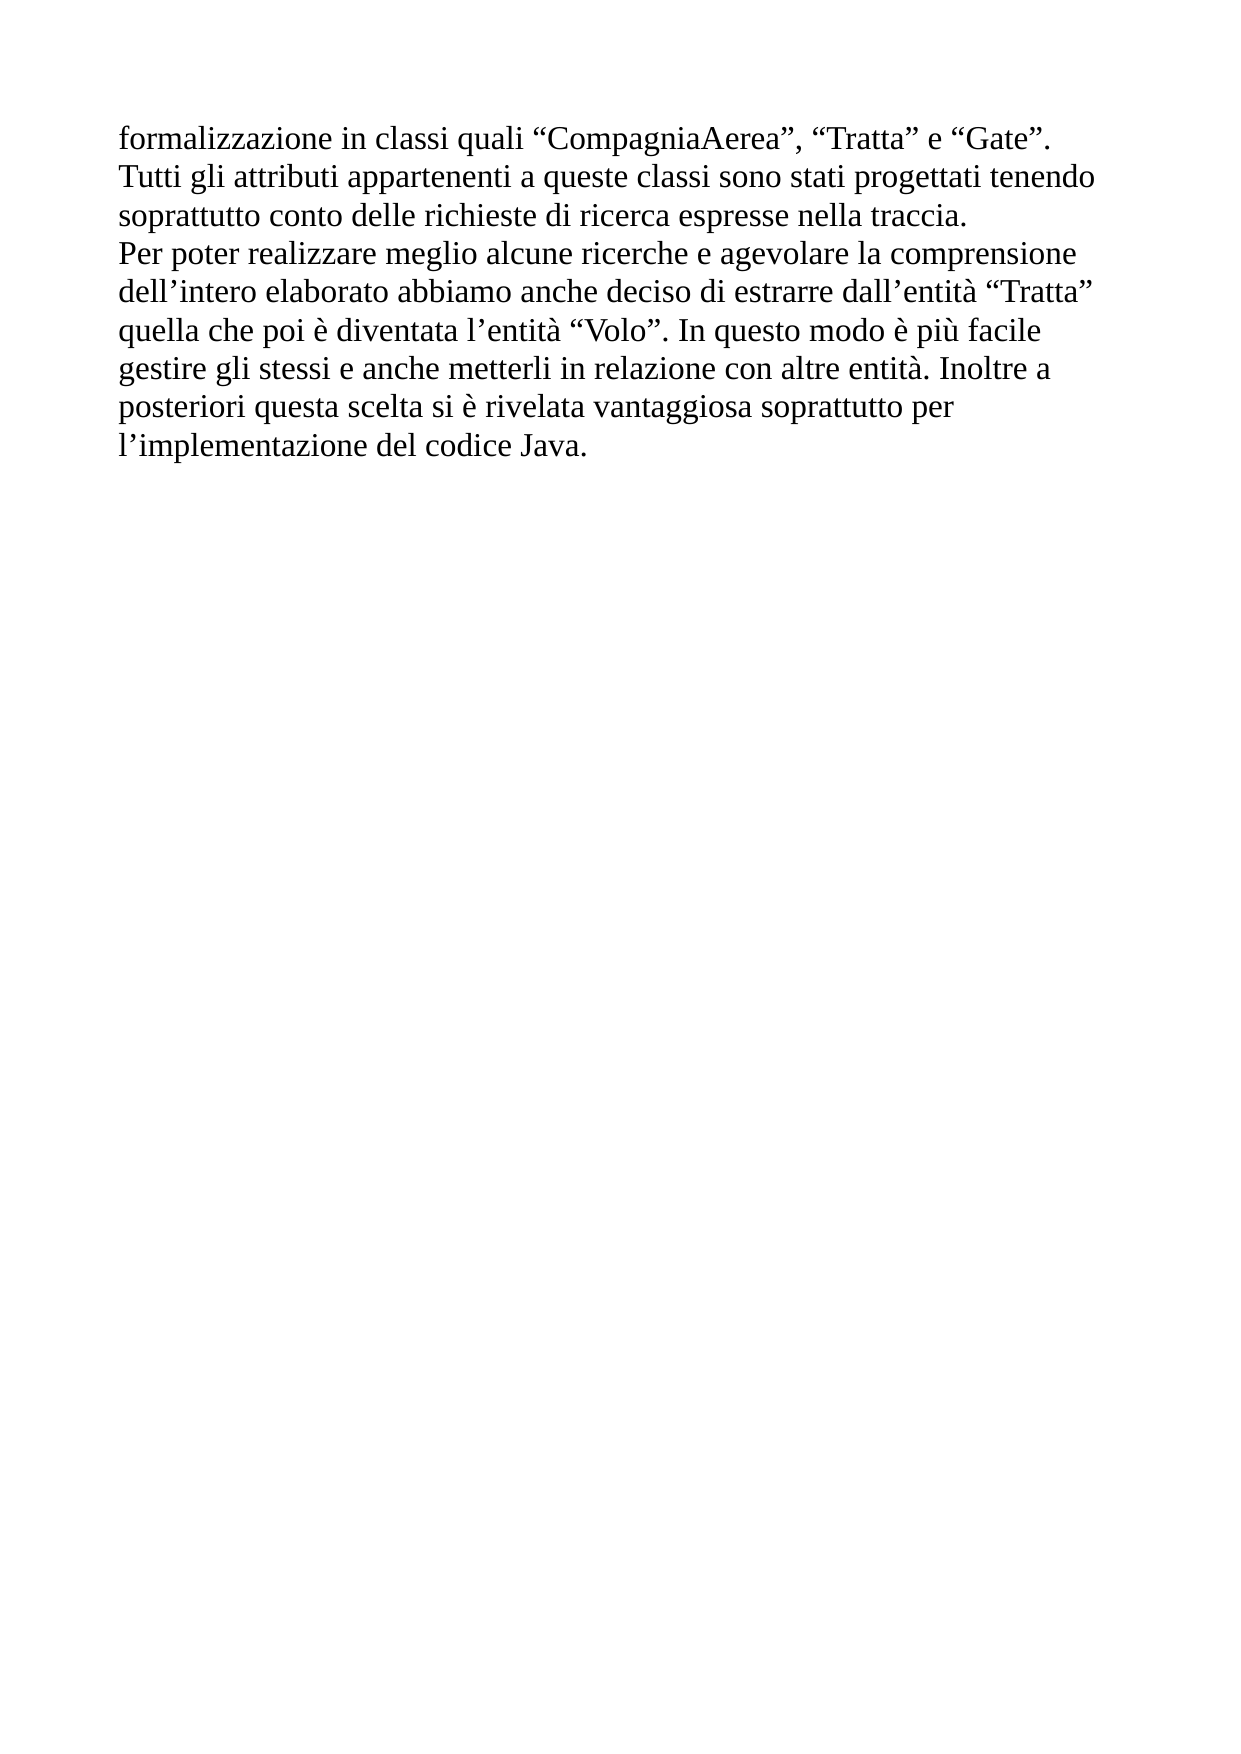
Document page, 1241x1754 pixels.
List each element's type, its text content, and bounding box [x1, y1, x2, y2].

text Per poter realizzare meglio alcune ricerche e agevolare la comprensione dell’intero elaborato abbiamo anche deciso di estrarre dall’entità “Tratta” quella che poi è diventata l’entità “Volo”. In questo modo è più facile gestire gli stessi e anche metterli in relazione con altre entità. Inoltre a posteriori questa scelta si è rivelata vantaggiosa soprattutto per l’implementazione del codice Java. [118, 233, 1122, 463]
text formalizzazione in classi quali “CompagniaAerea”, “Tratta” e “Gate”. Tutti gli attributi appartenenti a queste classi sono stati progettati tenendo soprattutto conto delle richieste di ricerca espresse nella traccia. [118, 118, 1122, 233]
